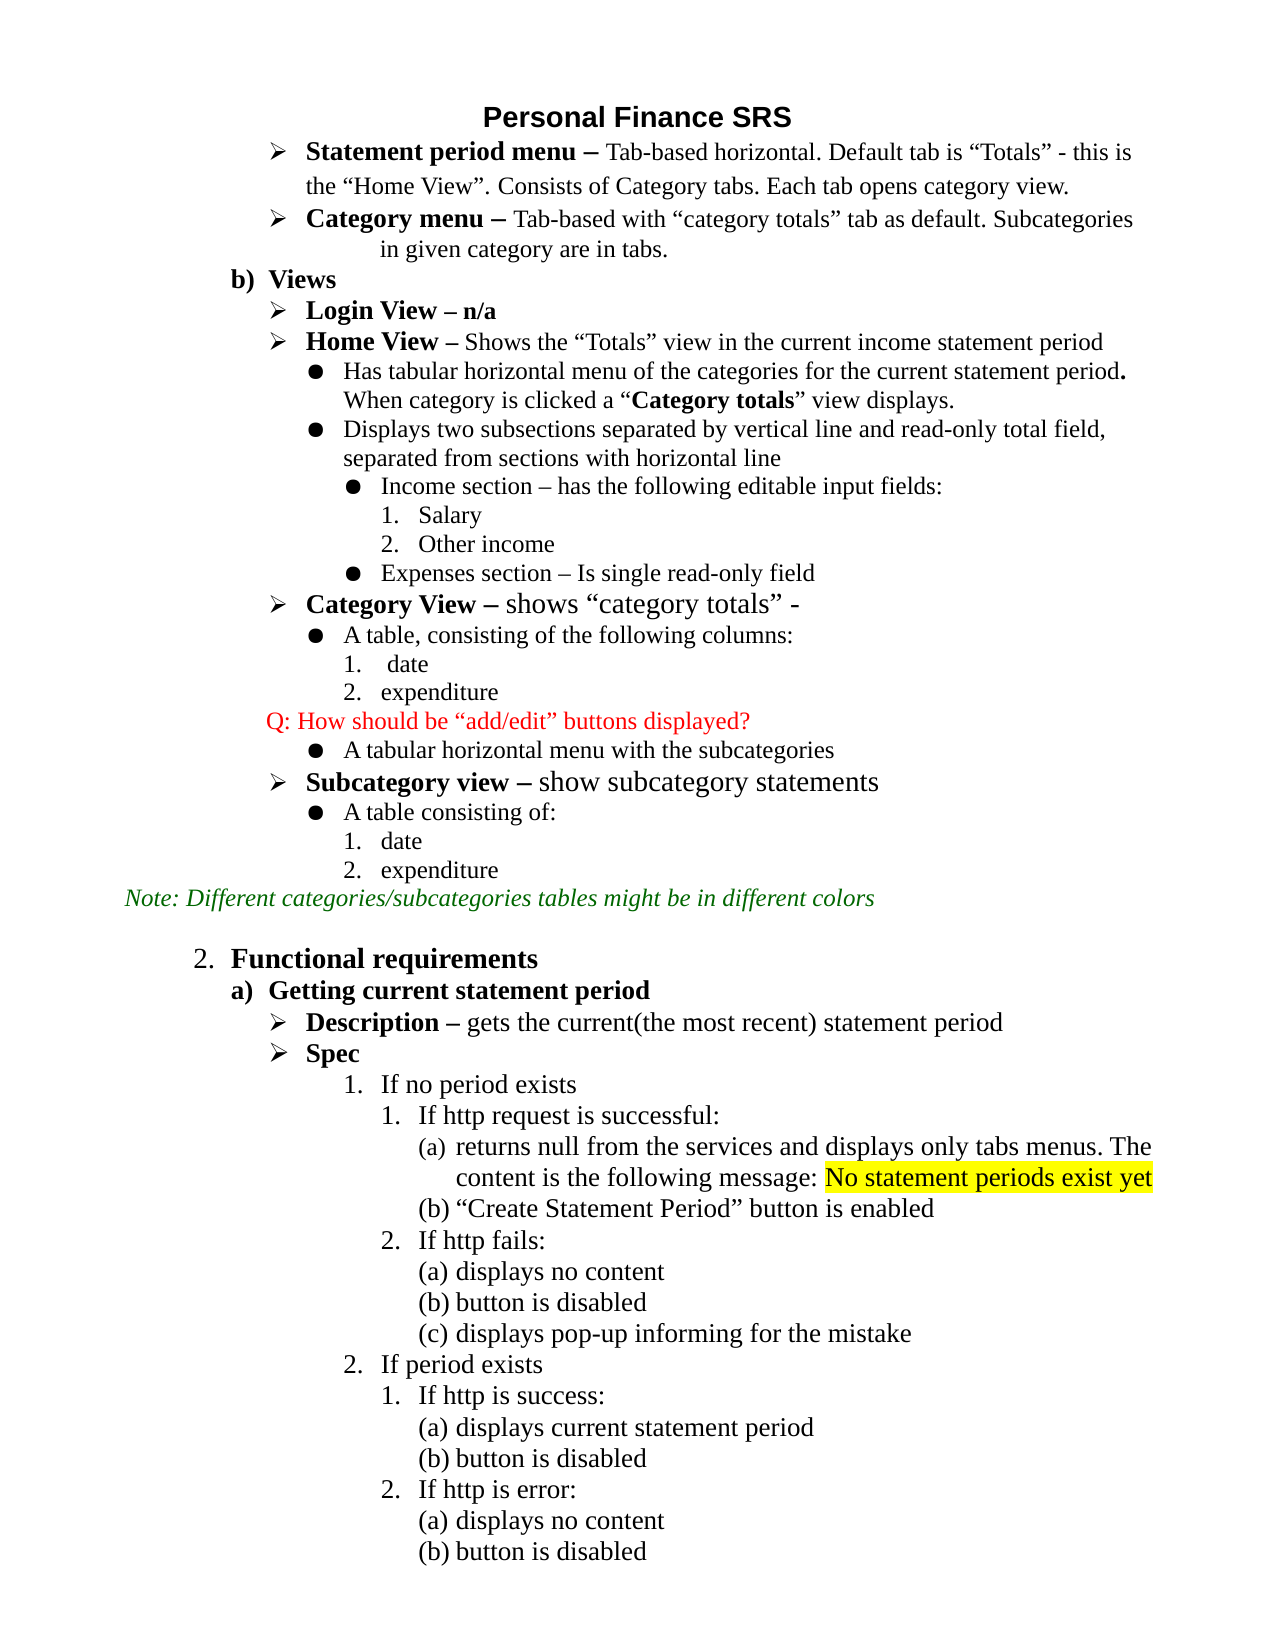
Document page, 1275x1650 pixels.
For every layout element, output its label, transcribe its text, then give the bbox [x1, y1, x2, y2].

list Statement period menu – Tab-based horizontal. Default tab is “Totals” - this is the “Home View”. Consists of Category tabs. Each tab opens category view. [268, 133, 1157, 201]
list A table consisting of: [306, 797, 1157, 826]
list Displays two subsections separated by vertical line and read-only total field, separated from sections with horizontal line [306, 414, 1157, 471]
list date [343, 826, 1157, 855]
list If period exists [343, 1348, 1157, 1379]
list If http fails: [381, 1224, 1157, 1255]
list Expenses section – Is single read-only field [343, 558, 1157, 586]
list Category menu – Tab-based with “category totals” tab as default. Subcategories in given category are in tabs. [268, 201, 1157, 263]
list Home View – Shows the “Totals” view in the current income statement period [268, 325, 1157, 356]
list expenditure [343, 677, 1157, 706]
list If no period exists [343, 1068, 1157, 1099]
text Note: Different categories/subcategories tables might be in different colors [118, 883, 1157, 912]
list If http is error: [381, 1473, 1157, 1504]
list Has tabular horizontal menu of the categories for the current statement period. When category is clicked a “Category totals” view displays. [306, 356, 1157, 414]
list displays current statement period [418, 1411, 1157, 1442]
list If http request is successful: [381, 1099, 1157, 1130]
list A tabular horizontal menu with the subcategories [306, 735, 1157, 764]
list Category View – shows “category totals” - [268, 586, 1157, 620]
list button is disabled [418, 1286, 1157, 1317]
list Functional requirements [193, 941, 1157, 974]
list expenditure [343, 855, 1157, 883]
list button is disabled [418, 1442, 1157, 1473]
list Salary [381, 500, 1157, 529]
list date [343, 649, 1157, 677]
list “Create Statement Period” button is enabled [418, 1193, 1157, 1224]
list Spec [268, 1037, 1157, 1068]
list Views [231, 263, 1157, 294]
list Getting current statement period [231, 974, 1157, 1006]
list displays no content [418, 1255, 1157, 1286]
list displays pop-up informing for the mistake [418, 1317, 1157, 1348]
text Q: How should be “add/edit” buttons displayed? [118, 706, 1157, 735]
list Income section – has the following editable input fields: [343, 471, 1157, 500]
list Other income [381, 529, 1157, 558]
list Description – gets the current(the most recent) statement period [268, 1006, 1157, 1037]
list A table, consisting of the following columns: [306, 620, 1157, 649]
list returns null from the services and displays only tabs menus. The content is the following message: No statement periods exist yet [418, 1130, 1157, 1193]
list button is disabled [418, 1535, 1157, 1566]
list If http is success: [381, 1379, 1157, 1411]
list Login View – n/a [268, 294, 1157, 325]
list Subcategory view – show subcategory statements [268, 764, 1157, 797]
list displays no content [418, 1504, 1157, 1535]
